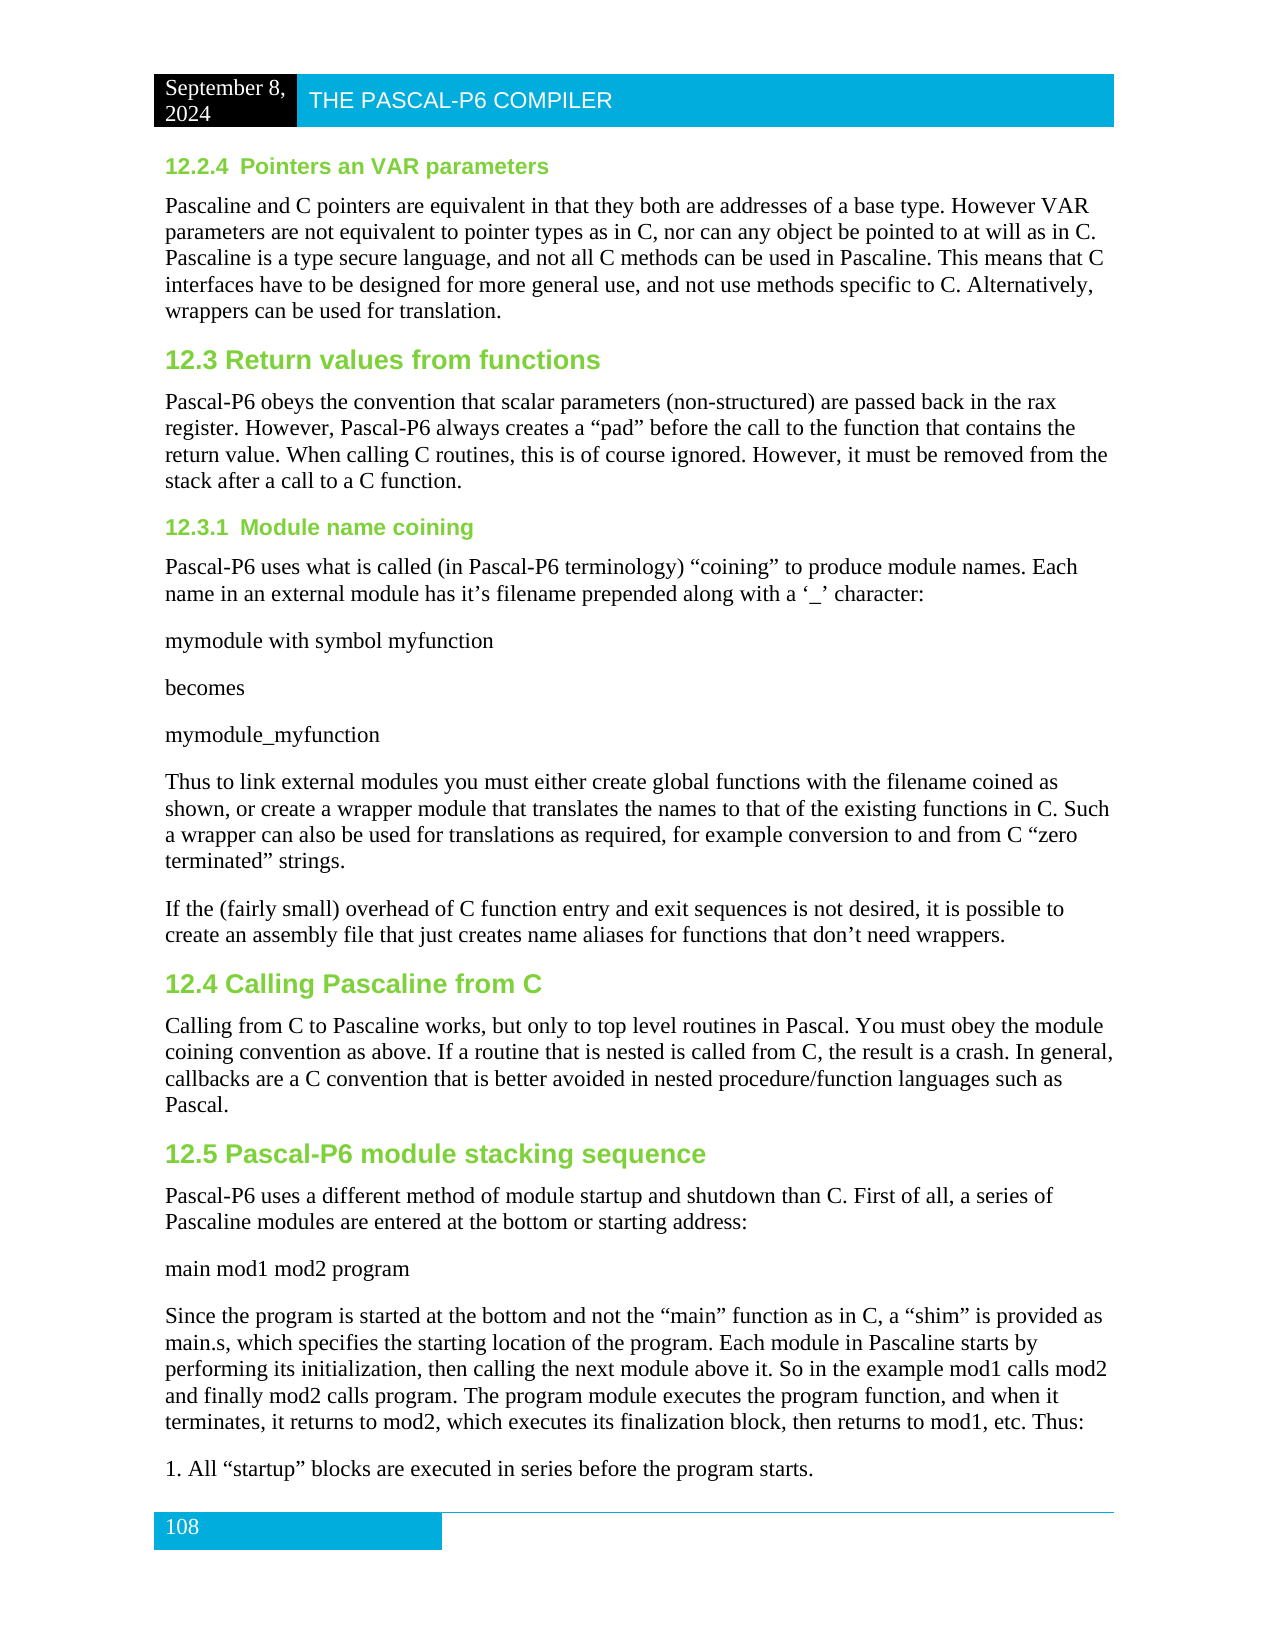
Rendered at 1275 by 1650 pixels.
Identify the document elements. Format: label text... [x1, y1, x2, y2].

text Pascal-P6 uses what is called (in Pascal-P6 terminology) “coining” to produce module names. Each name in an external module has it’s filename prepended along with a ‘_’ character: [165, 553, 1125, 606]
subtitle Pascal-P6 module stacking sequence [165, 1138, 1125, 1169]
text Thus to link external modules you must either create global functions with the filename coined as shown, or create a wrapper module that translates the names to that of the existing functions in C. Such a wrapper can also be used for translations as required, for example conversion to and from C “zero terminated” strings. [165, 768, 1125, 874]
text If the (fairly small) overhead of C function entry and exit sequences is not desired, it is possible to create an assembly file that just creates name aliases for functions that don’t need wrappers. [165, 894, 1125, 947]
text main mod1 mod2 program [165, 1255, 1125, 1282]
text becomes [165, 674, 1125, 700]
text mymodule with symbol myfunction [165, 627, 1125, 653]
text Pascaline and C pointers are equivalent in that they both are addresses of a base type. However VAR parameters are not equivalent to pointer types as in C, nor can any object be pointed to at will as in C. Pascaline is a type secure language, and not all C methods can be used in Pascaline. This means that C interfaces have to be designed for more general use, and not use methods specific to C. Alternatively, wrappers can be used for translation. [165, 192, 1125, 323]
text Pascal-P6 uses a different method of module startup and shutdown than C. First of all, a series of Pascaline modules are entered at the bottom or starting address: [165, 1182, 1125, 1234]
subtitle Return values from functions [165, 344, 1125, 376]
subtitle Module name coining [165, 514, 1125, 541]
text 1. All “startup” blocks are executed in series before the program starts. [165, 1455, 1125, 1482]
subtitle Calling Pascaline from C [165, 968, 1125, 999]
subtitle Pointers an VAR parameters [165, 153, 1125, 179]
text mymodule_myfunction [165, 721, 1125, 747]
text Pascal-P6 obeys the convention that scalar parameters (non-structured) are passed back in the rax register. However, Pascal-P6 always creates a “pad” before the call to the function that contains the return value. When calling C routines, this is of course ignored. However, it must be removed from the stack after a call to a C function. [165, 388, 1125, 493]
text Calling from C to Pascaline works, but only to top level routines in Pascal. You must obey the module coining convention as above. If a routine that is nested is called from C, the result is a crash. In general, callbacks are a C convention that is better avoided in nested procedure/function languages such as Pascal. [165, 1012, 1125, 1117]
text Since the program is started at the bottom and not the “main” function as in C, a “shim” is provided as main.s, which specifies the starting location of the program. Each module in Pascaline starts by performing its initialization, then calling the next module above it. So in the example mod1 calls mod2 and finally mod2 calls program. The program module executes the program function, and when it terminates, it returns to mod2, which executes its finalization block, then returns to mod1, etc. Thus: [165, 1303, 1125, 1434]
